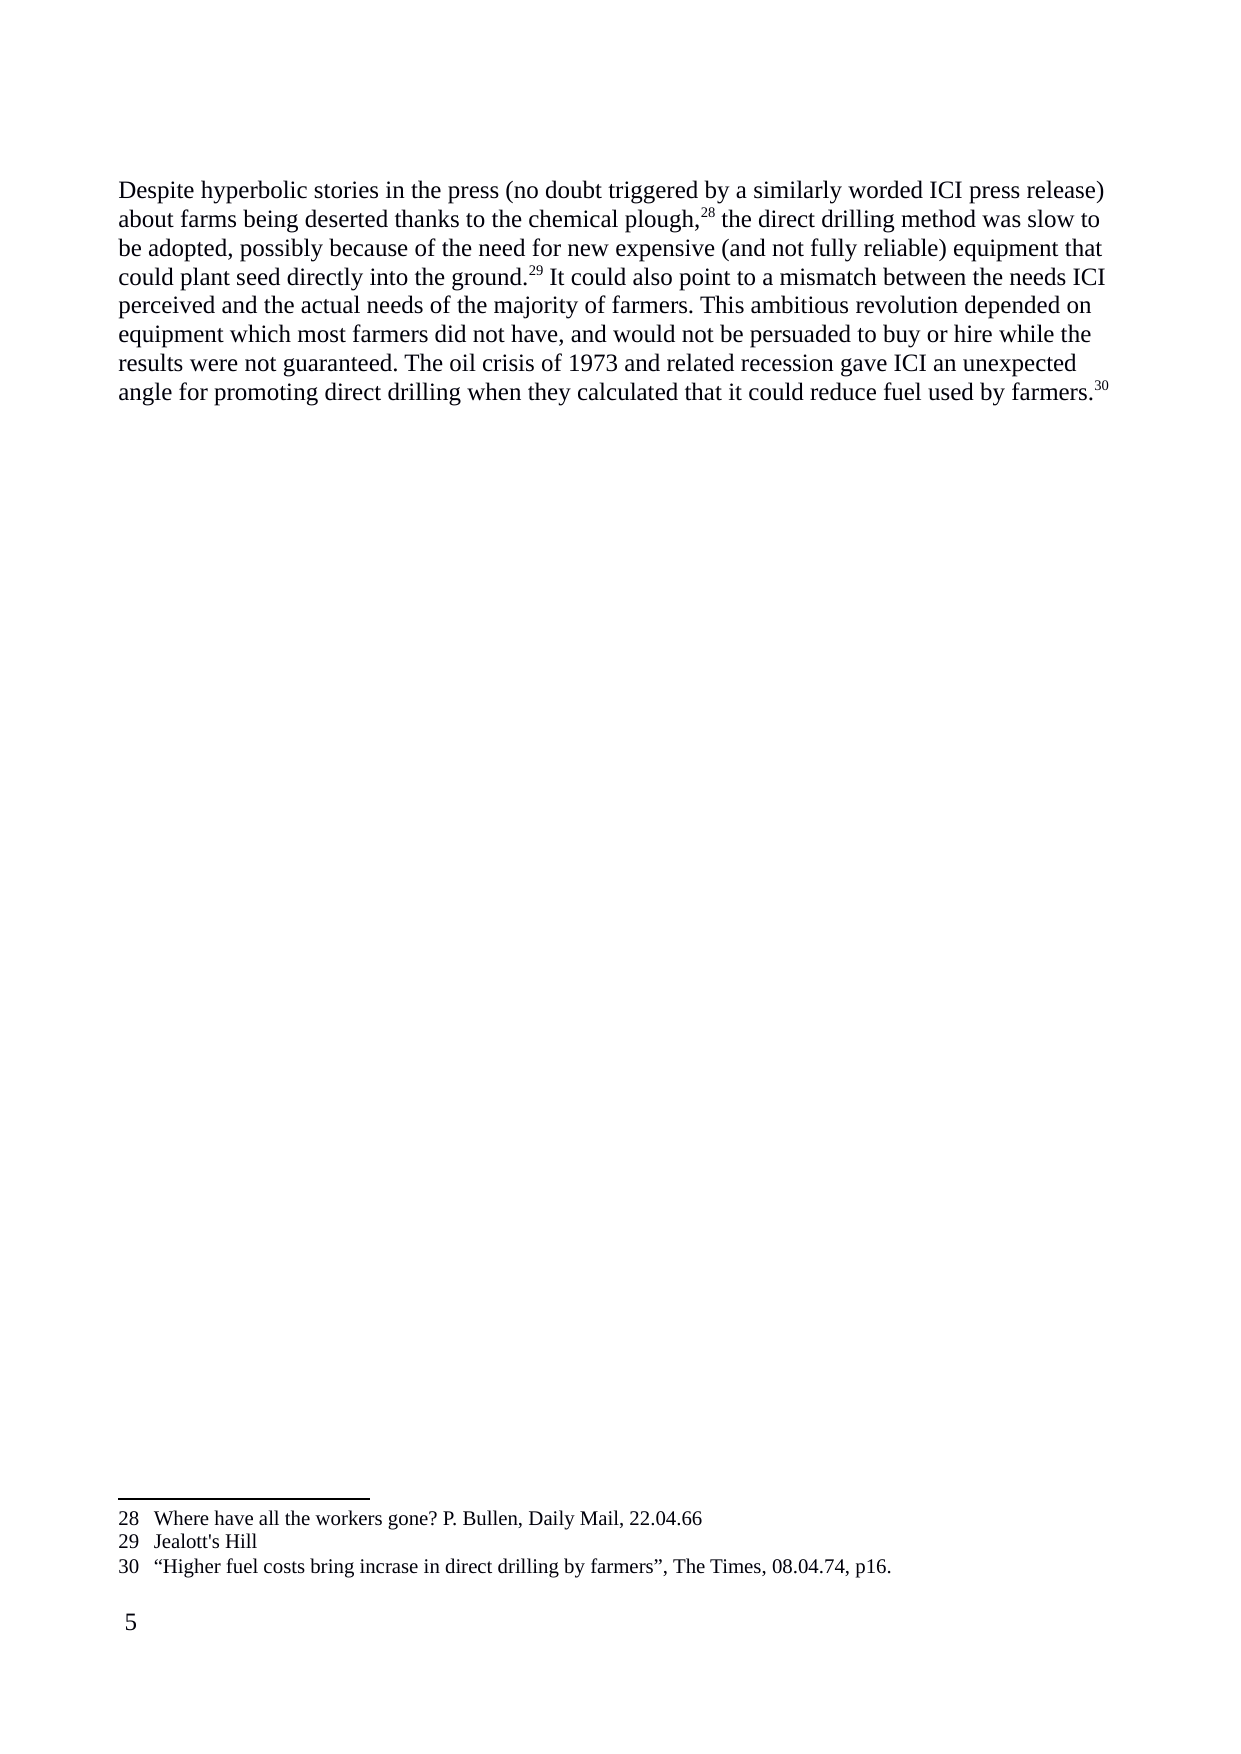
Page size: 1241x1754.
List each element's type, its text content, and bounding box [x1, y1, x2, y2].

text “Higher fuel costs bring incrase in direct drilling by farmers”, The Times, 08.04.74, p16. [118, 1553, 1122, 1578]
text Where have all the workers gone? P. Bullen, Daily Mail, 22.04.66 [118, 1505, 1122, 1529]
text Jealott's Hill [118, 1529, 1122, 1553]
text Despite hyperbolic stories in the press (no doubt triggered by a similarly worded ICI press release) about farms being deserted thanks to the chemical plough, the direct drilling method was slow to be adopted, possibly because of the need for new expensive (and not fully reliable) equipment that could plant seed directly into the ground. It could also point to a mismatch between the needs ICI perceived and the actual needs of the majority of farmers. This ambitious revolution depended on equipment which most farmers did not have, and would not be persuaded to buy or hire while the results were not guaranteed. The oil crisis of 1973 and related recession gave ICI an unexpected angle for promoting direct drilling when they calculated that it could reduce fuel used by farmers. [118, 176, 1122, 406]
